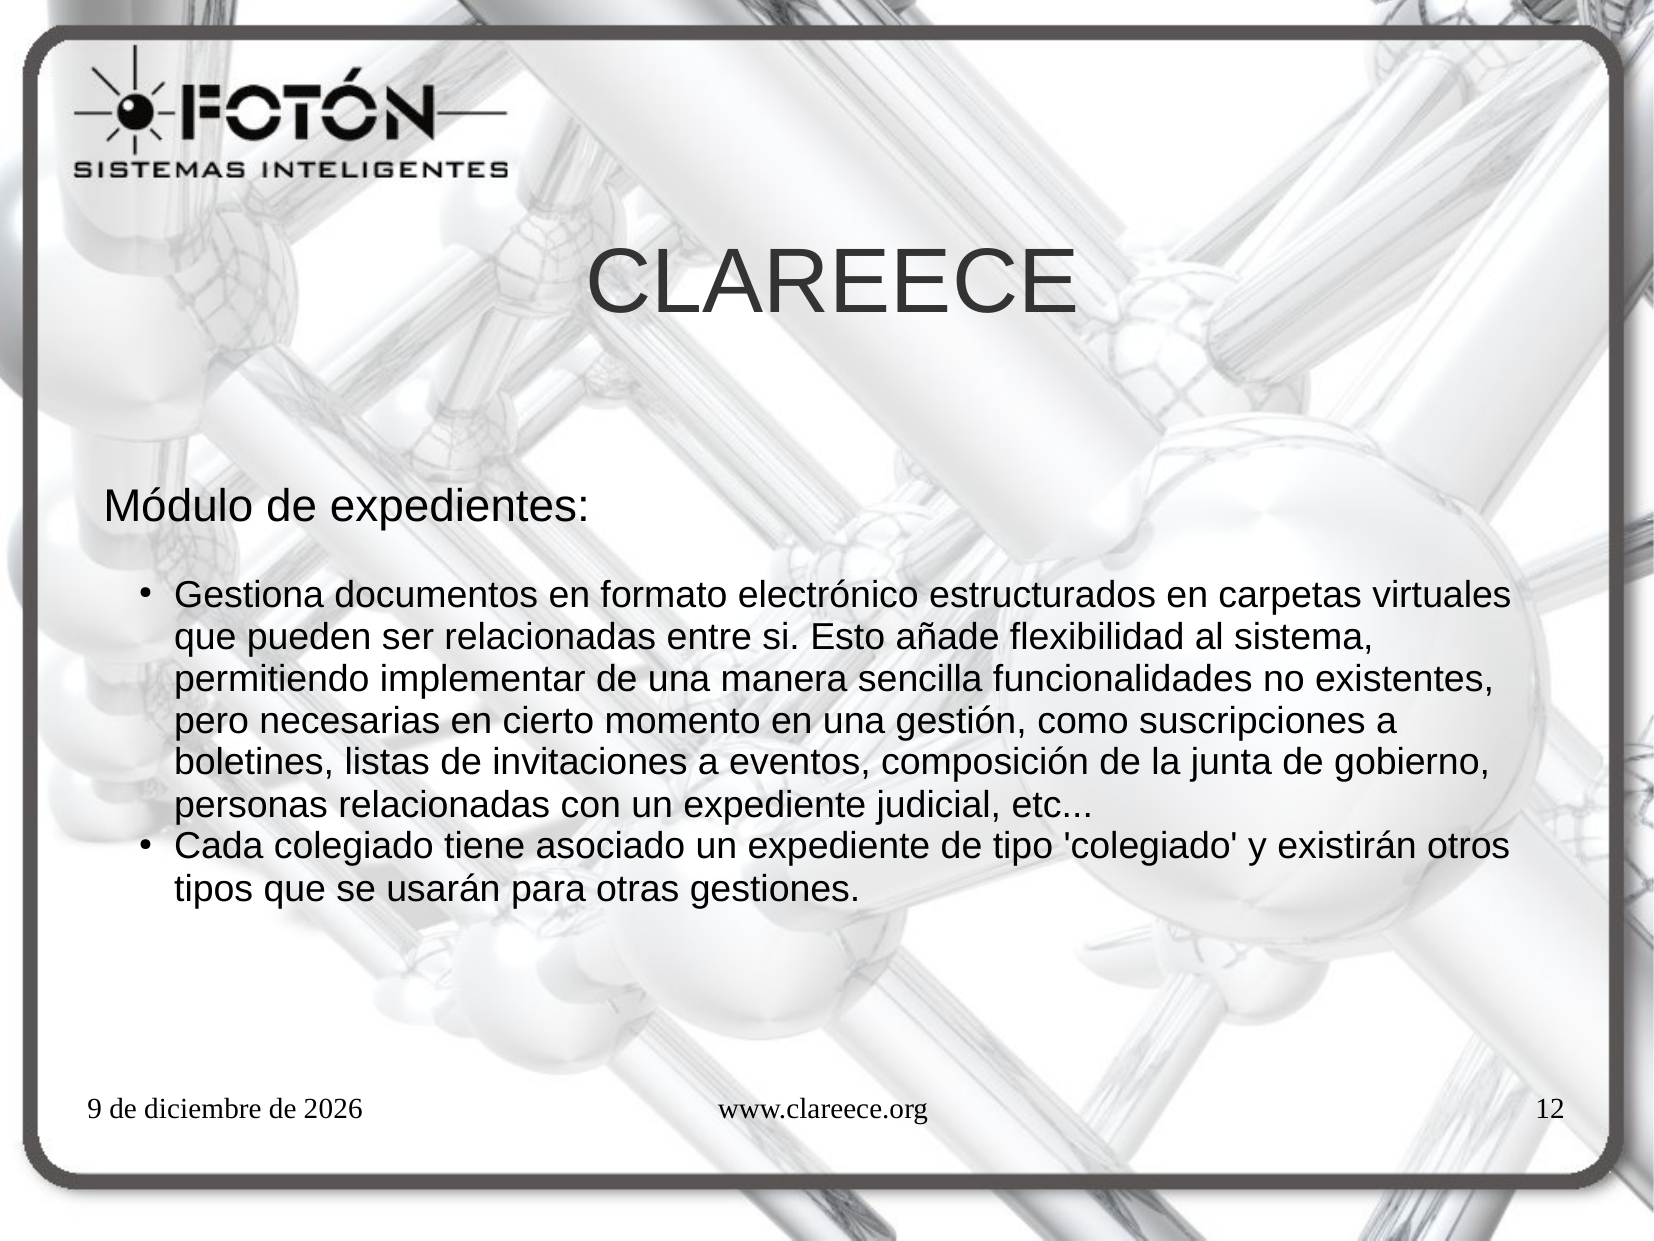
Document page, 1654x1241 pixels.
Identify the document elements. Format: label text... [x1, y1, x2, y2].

text_box Módulo de expedientes: Gestiona documentos en formato electrónico estructurados en carpetas virtuales que pueden ser relacionadas entre si. Esto añade flexibilidad al sistema, permitiendo implementar de una manera sencilla funcionalidades no existentes, pero necesarias en cierto momento en una gestión, como suscripciones a boletines, listas de invitaciones a eventos, composición de la junta de gobierno, personas relacionadas con un expediente judicial, etc... Cada colegiado tiene asociado un expediente de tipo 'colegiado' y existirán otros tipos que se usarán para otras gestiones. [88, 472, 1536, 1034]
picture [0, 0, 1654, 1241]
title CLAREECE [88, 177, 1577, 385]
